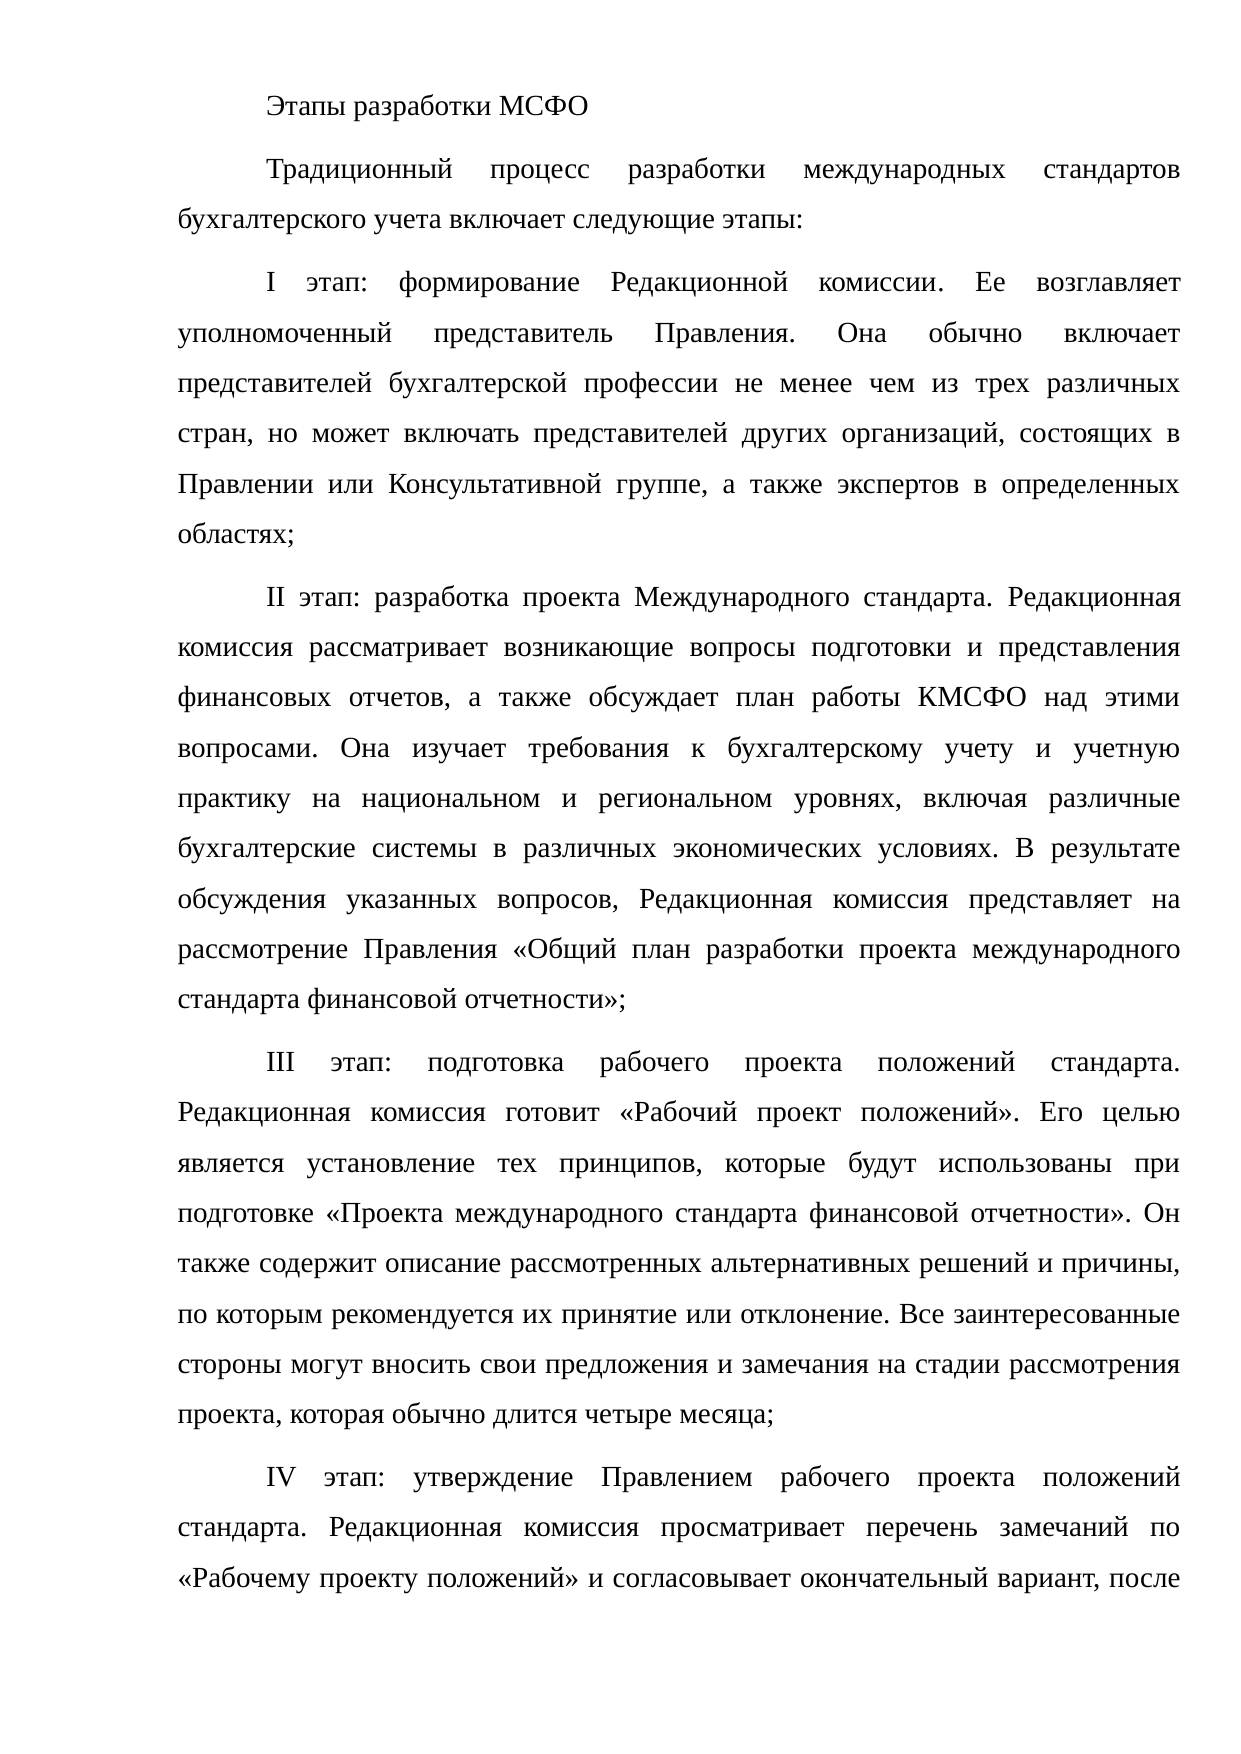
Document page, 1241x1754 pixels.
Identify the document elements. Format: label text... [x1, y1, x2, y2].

text IV этап: утверждение Правлением рабочего проекта положений стандарта. Редакционная комиссия просматривает перечень замечаний по «Рабочему проекту положений» и согласовывает окончательный вариант, после [177, 1459, 1181, 1593]
text III этап: подготовка рабочего проекта положений стандарта. Редакционная комиссия готовит «Рабочий проект положений». Его целью является установление тех принципов, которые будут использованы при подготовке «Проекта международного стандарта финансовой отчетности». Он также содержит описание рассмотренных альтернативных решений и причины, по которым рекомендуется их принятие или отклонение. Все заинтересованные стороны могут вносить свои предложения и замечания на стадии рассмотрения проекта, которая обычно длится четыре месяца; [177, 1044, 1181, 1430]
text Традиционный процесс разработки международных стандартов бухгалтерского учета включает следующие этапы: [177, 151, 1181, 235]
subtitle Этапы разработки МСФО [177, 88, 1181, 122]
text I этап: формирование Редакционной комиссии. Ее возглавляет уполномоченный представитель Правления. Она обычно включает представителей бухгалтерской профессии не менее чем из трех различных стран, но может включать представителей других организаций, состоящих в Правлении или Консультативной группе, а также экспертов в определенных областях; [177, 264, 1181, 549]
text II этап: разработка проекта Международного стандарта. Редакционная комиссия рассматривает возникающие вопросы подготовки и представления финансовых отчетов, а также обсуждает план работы КМСФО над этими вопросами. Она изучает требования к бухгалтерскому учету и учетную практику на национальном и региональном уровнях, включая различные бухгалтерские системы в различных экономических условиях. В результате обсуждения указанных вопросов, Редакционная комиссия представляет на рассмотрение Правления «Общий план разработки проекта международного стандарта финансовой отчетности»; [177, 579, 1181, 1015]
